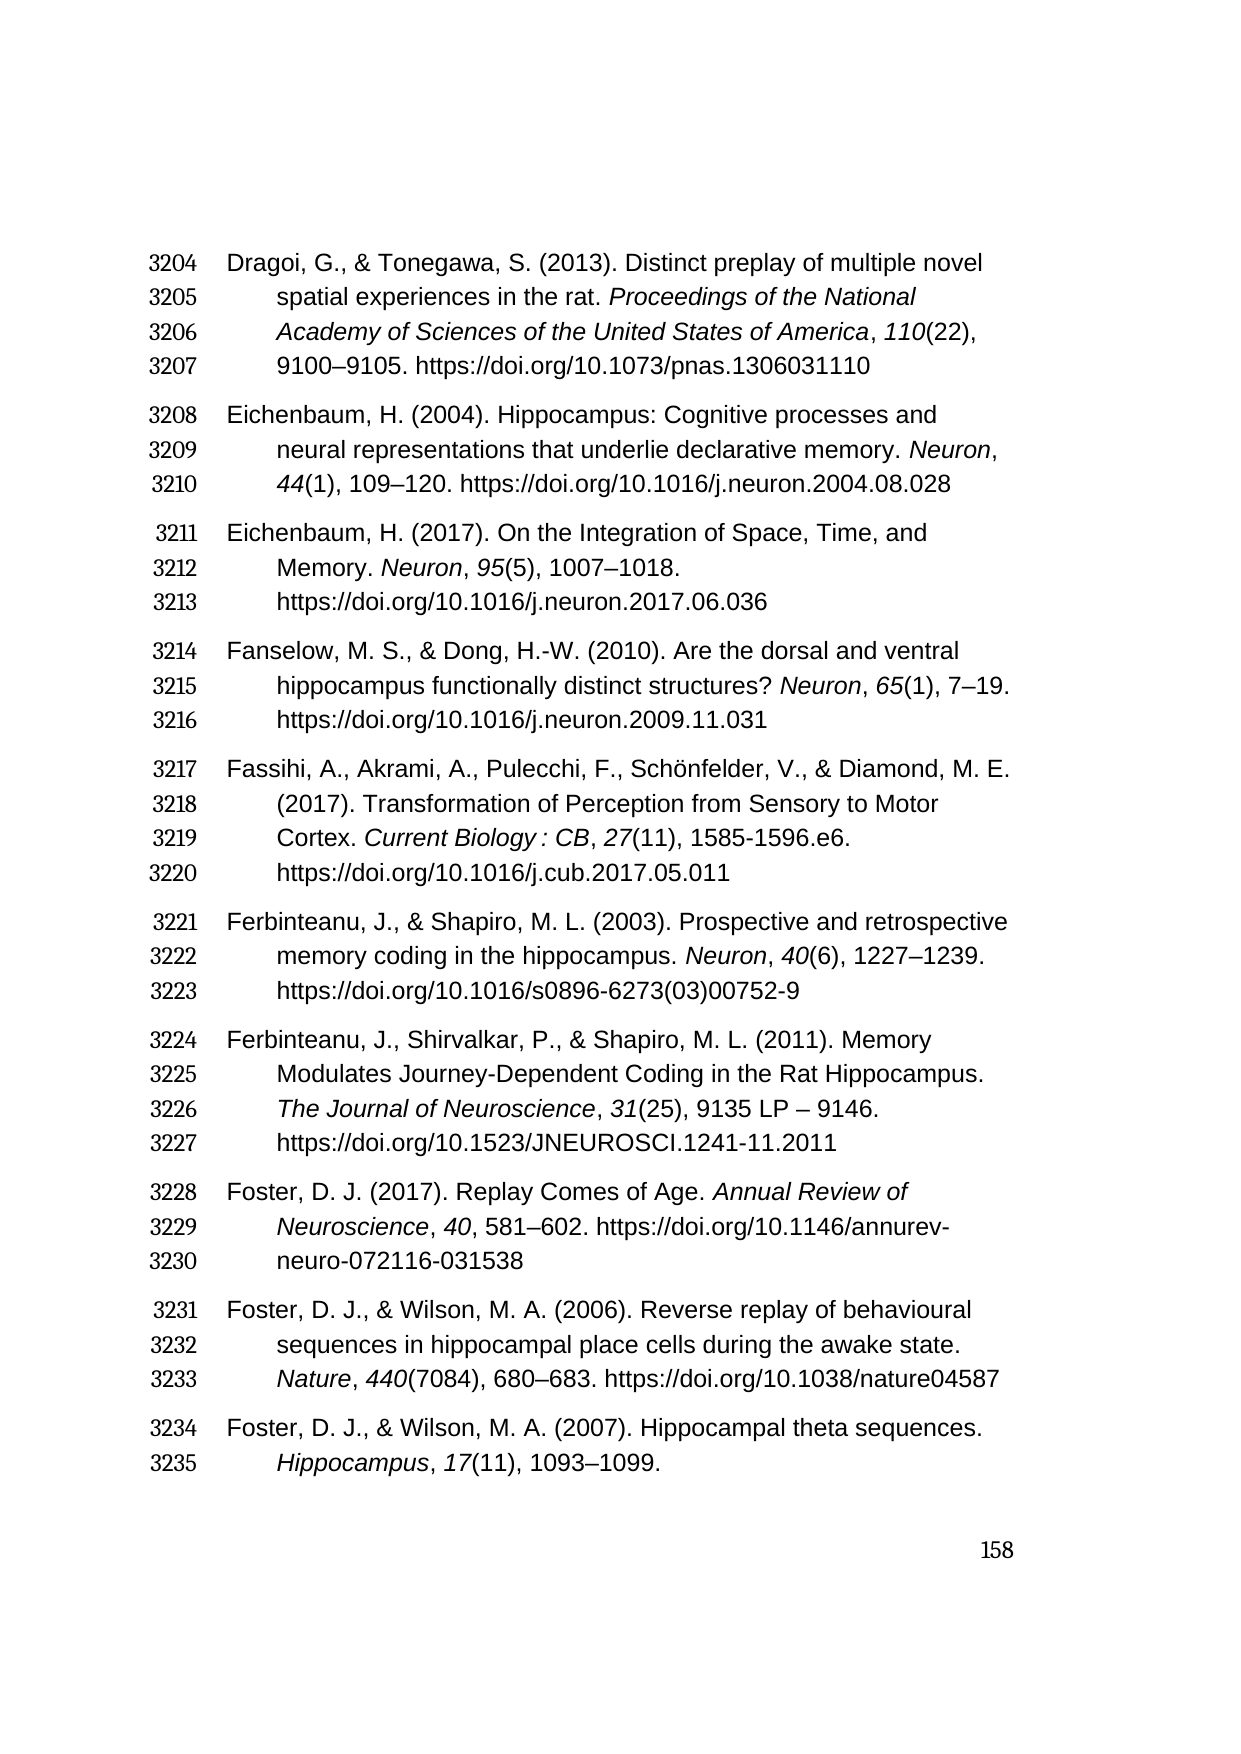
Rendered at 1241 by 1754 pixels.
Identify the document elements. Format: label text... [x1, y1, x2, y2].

text Foster, D. J., & Wilson, M. A. (2006). Reverse replay of behavioural sequences in hippocampal place cells during the awake state. Nature, 440(7084), 680–683. https://doi.org/10.1038/nature04587 [226, 1295, 1014, 1393]
text Dragoi, G., & Tonegawa, S. (2013). Distinct preplay of multiple novel spatial experiences in the rat. Proceedings of the National Academy of Sciences of the United States of America, 110(22), 9100–9105. https://doi.org/10.1073/pnas.1306031110 [226, 248, 1014, 380]
text Fassihi, A., Akrami, A., Pulecchi, F., Schönfelder, V., & Diamond, M. E. (2017). Transformation of Perception from Sensory to Motor Cortex. Current Biology : CB, 27(11), 1585-1596.e6. https://doi.org/10.1016/j.cub.2017.05.011 [226, 754, 1014, 886]
text Foster, D. J., & Wilson, M. A. (2007). Hippocampal theta sequences. Hippocampus, 17(11), 1093–1099. [226, 1413, 1014, 1476]
text Eichenbaum, H. (2004). Hippocampus: Cognitive processes and neural representations that underlie declarative memory. Neuron, 44(1), 109–120. https://doi.org/10.1016/j.neuron.2004.08.028 [226, 400, 1014, 498]
text Fanselow, M. S., & Dong, H.-W. (2010). Are the dorsal and ventral hippocampus functionally distinct structures? Neuron, 65(1), 7–19. https://doi.org/10.1016/j.neuron.2009.11.031 [226, 636, 1014, 734]
text Ferbinteanu, J., & Shapiro, M. L. (2003). Prospective and retrospective memory coding in the hippocampus. Neuron, 40(6), 1227–1239. https://doi.org/10.1016/s0896-6273(03)00752-9 [226, 907, 1014, 1004]
text Ferbinteanu, J., Shirvalkar, P., & Shapiro, M. L. (2011). Memory Modulates Journey-Dependent Coding in the Rat Hippocampus. The Journal of Neuroscience, 31(25), 9135 LP – 9146. https://doi.org/10.1523/JNEUROSCI.1241-11.2011 [226, 1025, 1014, 1157]
text Eichenbaum, H. (2017). On the Integration of Space, Time, and Memory. Neuron, 95(5), 1007–1018. https://doi.org/10.1016/j.neuron.2017.06.036 [226, 518, 1014, 616]
text Foster, D. J. (2017). Replay Comes of Age. Annual Review of Neuroscience, 40, 581–602. https://doi.org/10.1146/annurev-neuro-072116-031538 [226, 1177, 1014, 1275]
